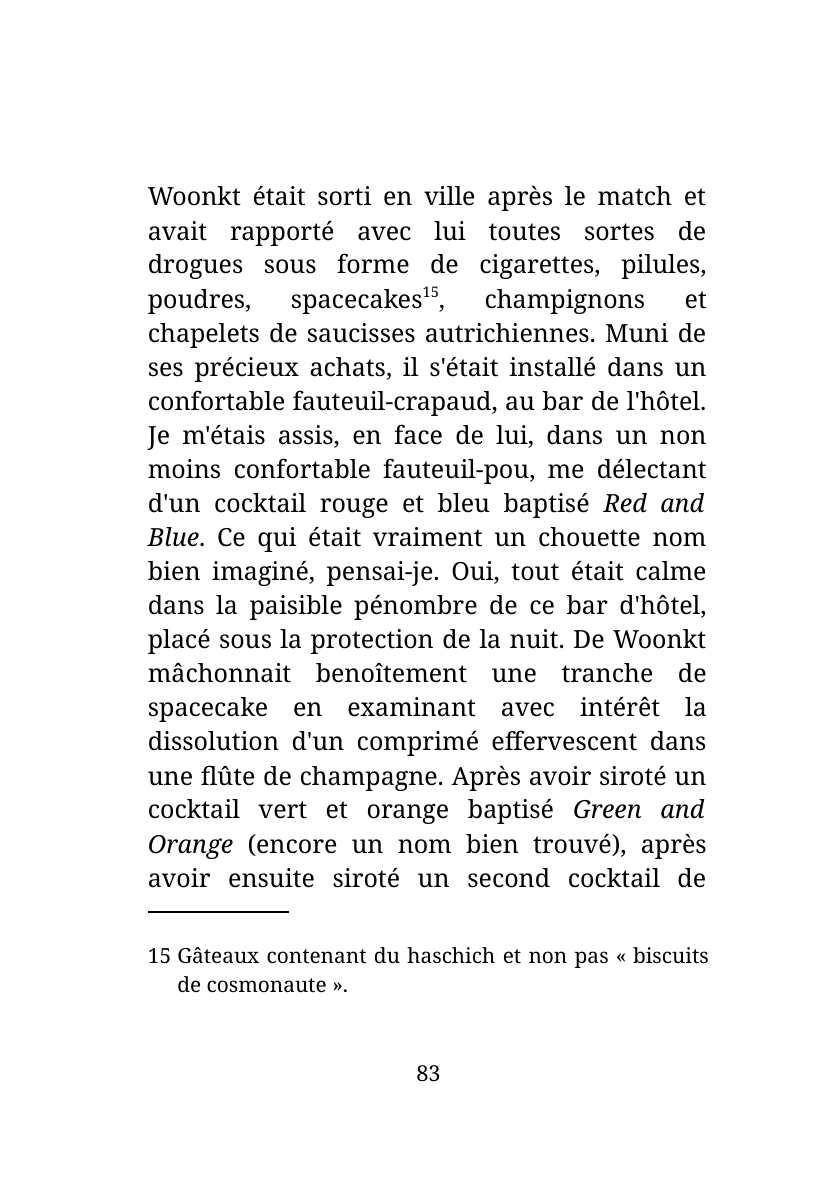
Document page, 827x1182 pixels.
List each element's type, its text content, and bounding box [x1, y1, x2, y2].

text Woonkt était sorti en ville après le match et avait rapporté avec lui toutes sortes de drogues sous forme de cigarettes, pilules, poudres, spacecakes, champignons et chapelets de saucisses autrichiennes. Muni de ses précieux achats, il s'était installé dans un confortable fauteuil-crapaud, au bar de l'hôtel. Je m'étais assis, en face de lui, dans un non moins confortable fauteuil-pou, me délectant d'un cocktail rouge et bleu baptisé Red and Blue. Ce qui était vraiment un chouette nom bien imaginé, pensai-je. Oui, tout était calme dans la paisible pénombre de ce bar d'hôtel, placé sous la protection de la nuit. De Woonkt mâchonnait benoîtement une tranche de spacecake en examinant avec intérêt la dissolution d'un comprimé effervescent dans une flûte de champagne. Après avoir siroté un cocktail vert et orange baptisé Green and Orange (encore un nom bien trouvé), après avoir ensuite siroté un second cocktail de [148, 179, 707, 894]
text Gâteaux contenant du haschich et non pas « biscuits de cosmonaute ». [148, 941, 709, 998]
